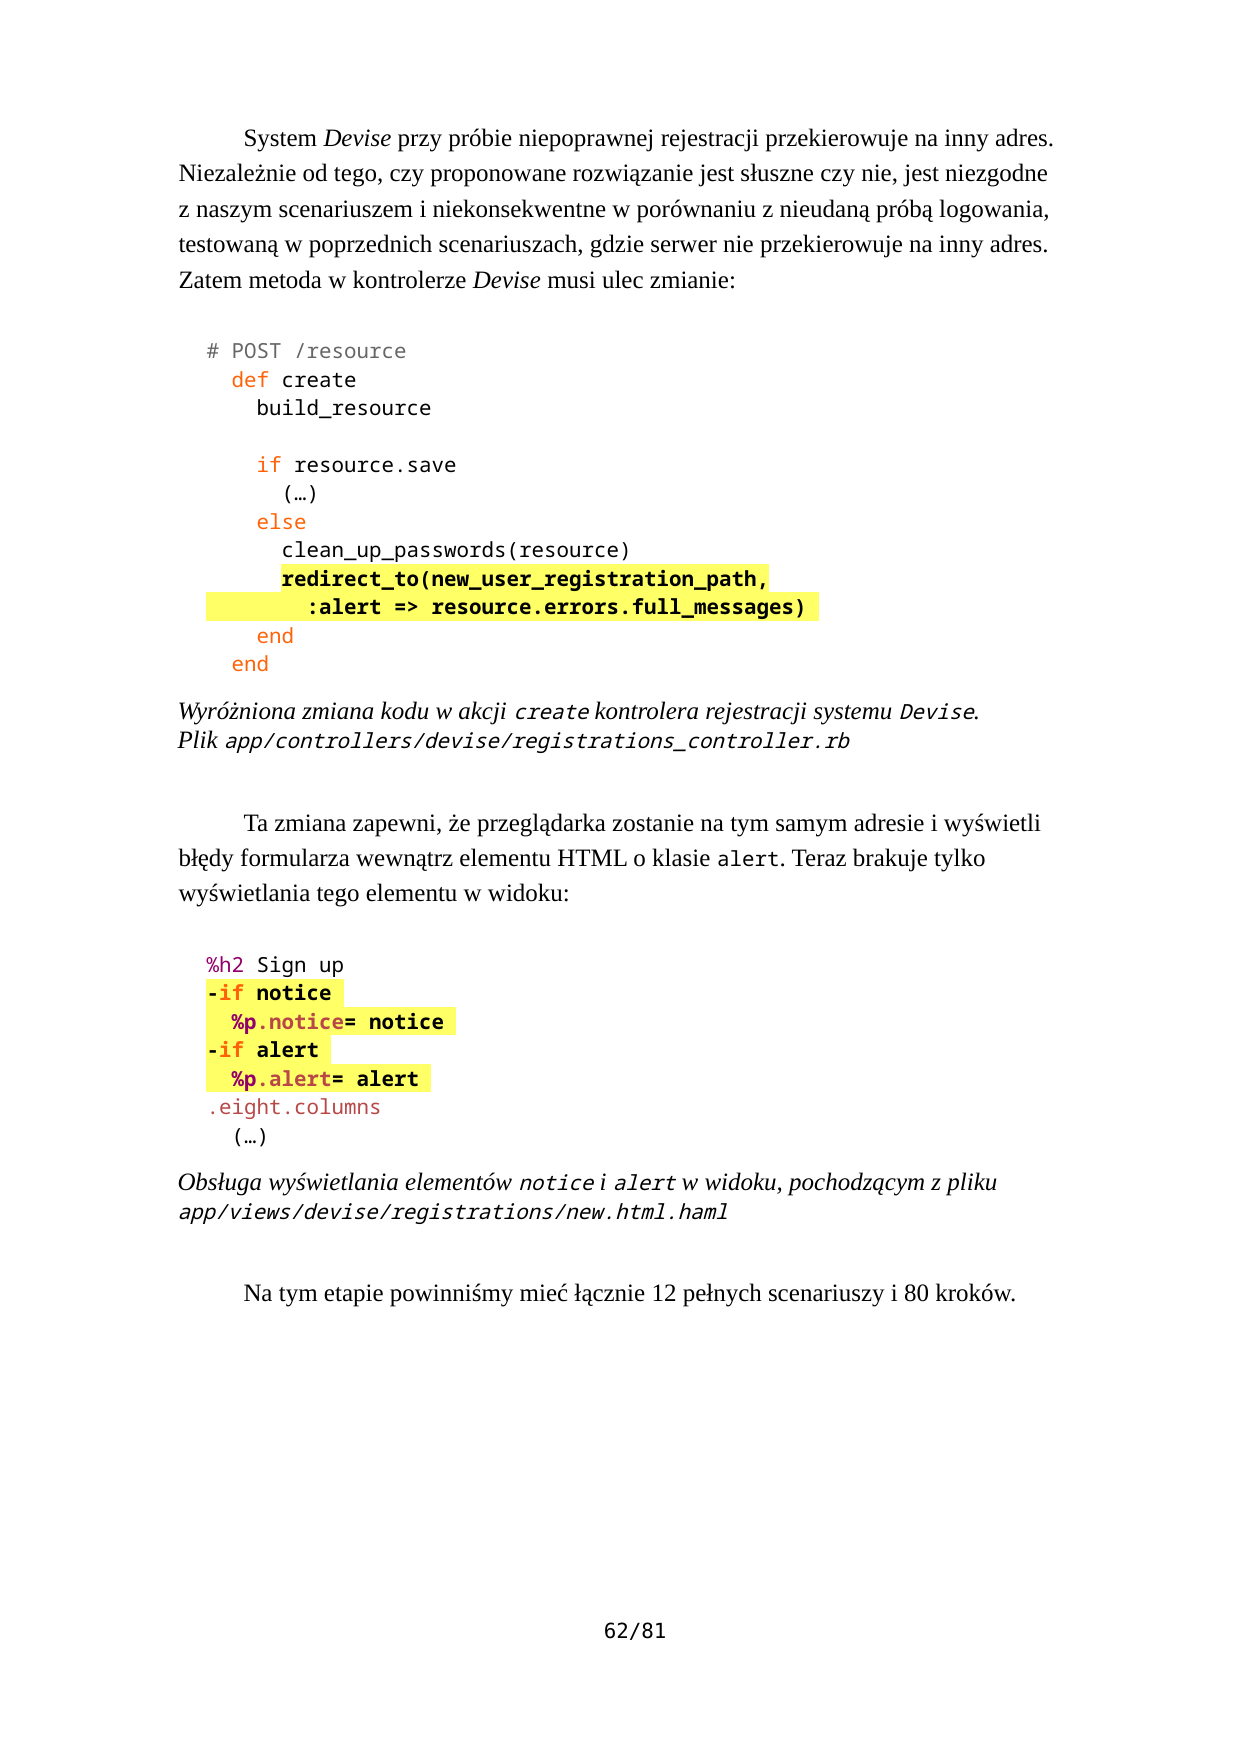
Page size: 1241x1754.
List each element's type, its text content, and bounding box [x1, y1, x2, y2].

text System Devise przy próbie niepoprawnej rejestracji przekierowuje na inny adres. Niezależnie od tego, czy proponowane rozwiązanie jest słuszne czy nie, jest niezgodne z naszym scenariuszem i niekonsekwentne w porównaniu z nieudaną próbą logowania, testowaną w poprzednich scenariuszach, gdzie serwer nie przekierowuje na inny adres. Zatem metoda w kontrolerze Devise musi ulec zmianie: [178, 118, 1093, 295]
text Ta zmiana zapewni, że przeglądarka zostanie na tym samym adresie i wyświetli błędy formularza wewnątrz elementu HTML o klasie alert. Teraz brakuje tylko wyświetlania tego elementu w widoku: [178, 803, 1093, 909]
text Wyróżniona zmiana kodu w akcji create kontrolera rejestracji systemu Devise. Plik app/controllers/devise/registrations_controller.rb [177, 696, 1093, 755]
text Obsługa wyświetlania elementów notice i alert w widoku, pochodzącym z pliku app/views/devise/registrations/new.html.haml [177, 1167, 1093, 1225]
text Na tym etapie powinniśmy mieć łącznie 12 pełnych scenariuszy i 80 kroków. [178, 1273, 1093, 1309]
table_header # POST /resource def create build_resource if resource.save (…) else clean_up_passwords(resource) redirect_to(new_user_registration_path, :alert => resource.errors.full_messages) end end [177, 331, 1093, 683]
table_header %h2 Sign up -if notice %p.notice= notice -if alert %p.alert= alert .eight.columns (…) [177, 944, 1093, 1155]
